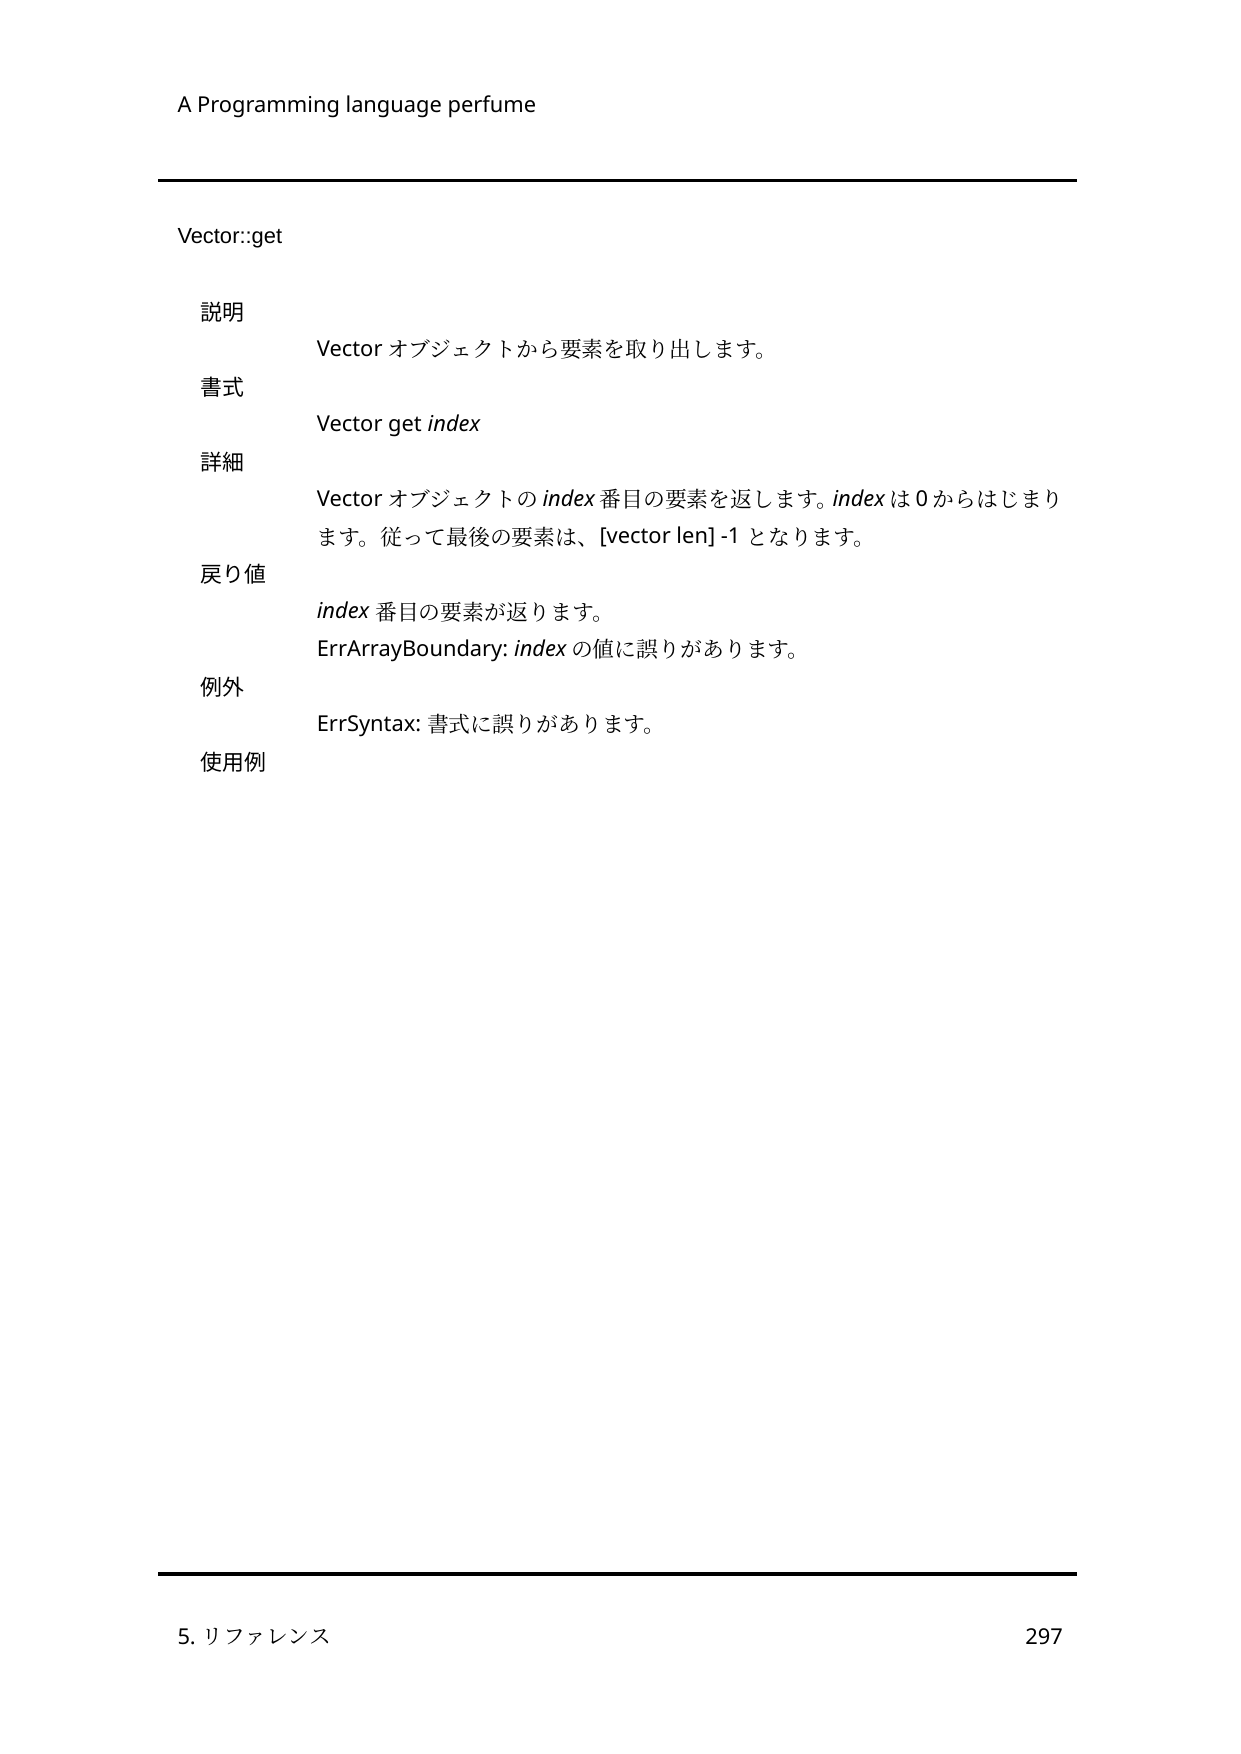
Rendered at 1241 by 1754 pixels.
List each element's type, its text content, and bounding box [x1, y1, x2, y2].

table_cell ErrSyntax: 書式に誤りがあります。 [317, 667, 1063, 742]
table_header Vectorオブジェクトから要素を取り出します。 [317, 292, 1063, 367]
table_cell [317, 742, 1063, 817]
table_cell 使用例 [200, 742, 317, 817]
table_cell Vectorオブジェクトのindex番目の要素を返します。indexは0からはじまります。従って最後の要素は、[vector len] -1 となります。 [317, 442, 1063, 554]
table_cell 書式 [200, 367, 317, 442]
table_cell 戻り値 [200, 554, 317, 667]
table_cell Vector get index [317, 367, 1063, 442]
table_cell 例外 [200, 667, 317, 742]
table_header 説明 [200, 292, 317, 367]
table_cell index 番目の要素が返ります。 ErrArrayBoundary: indexの値に誤りがあります。 [317, 554, 1063, 667]
table_cell 詳細 [200, 442, 317, 554]
subtitle Vector::get [177, 217, 1063, 254]
